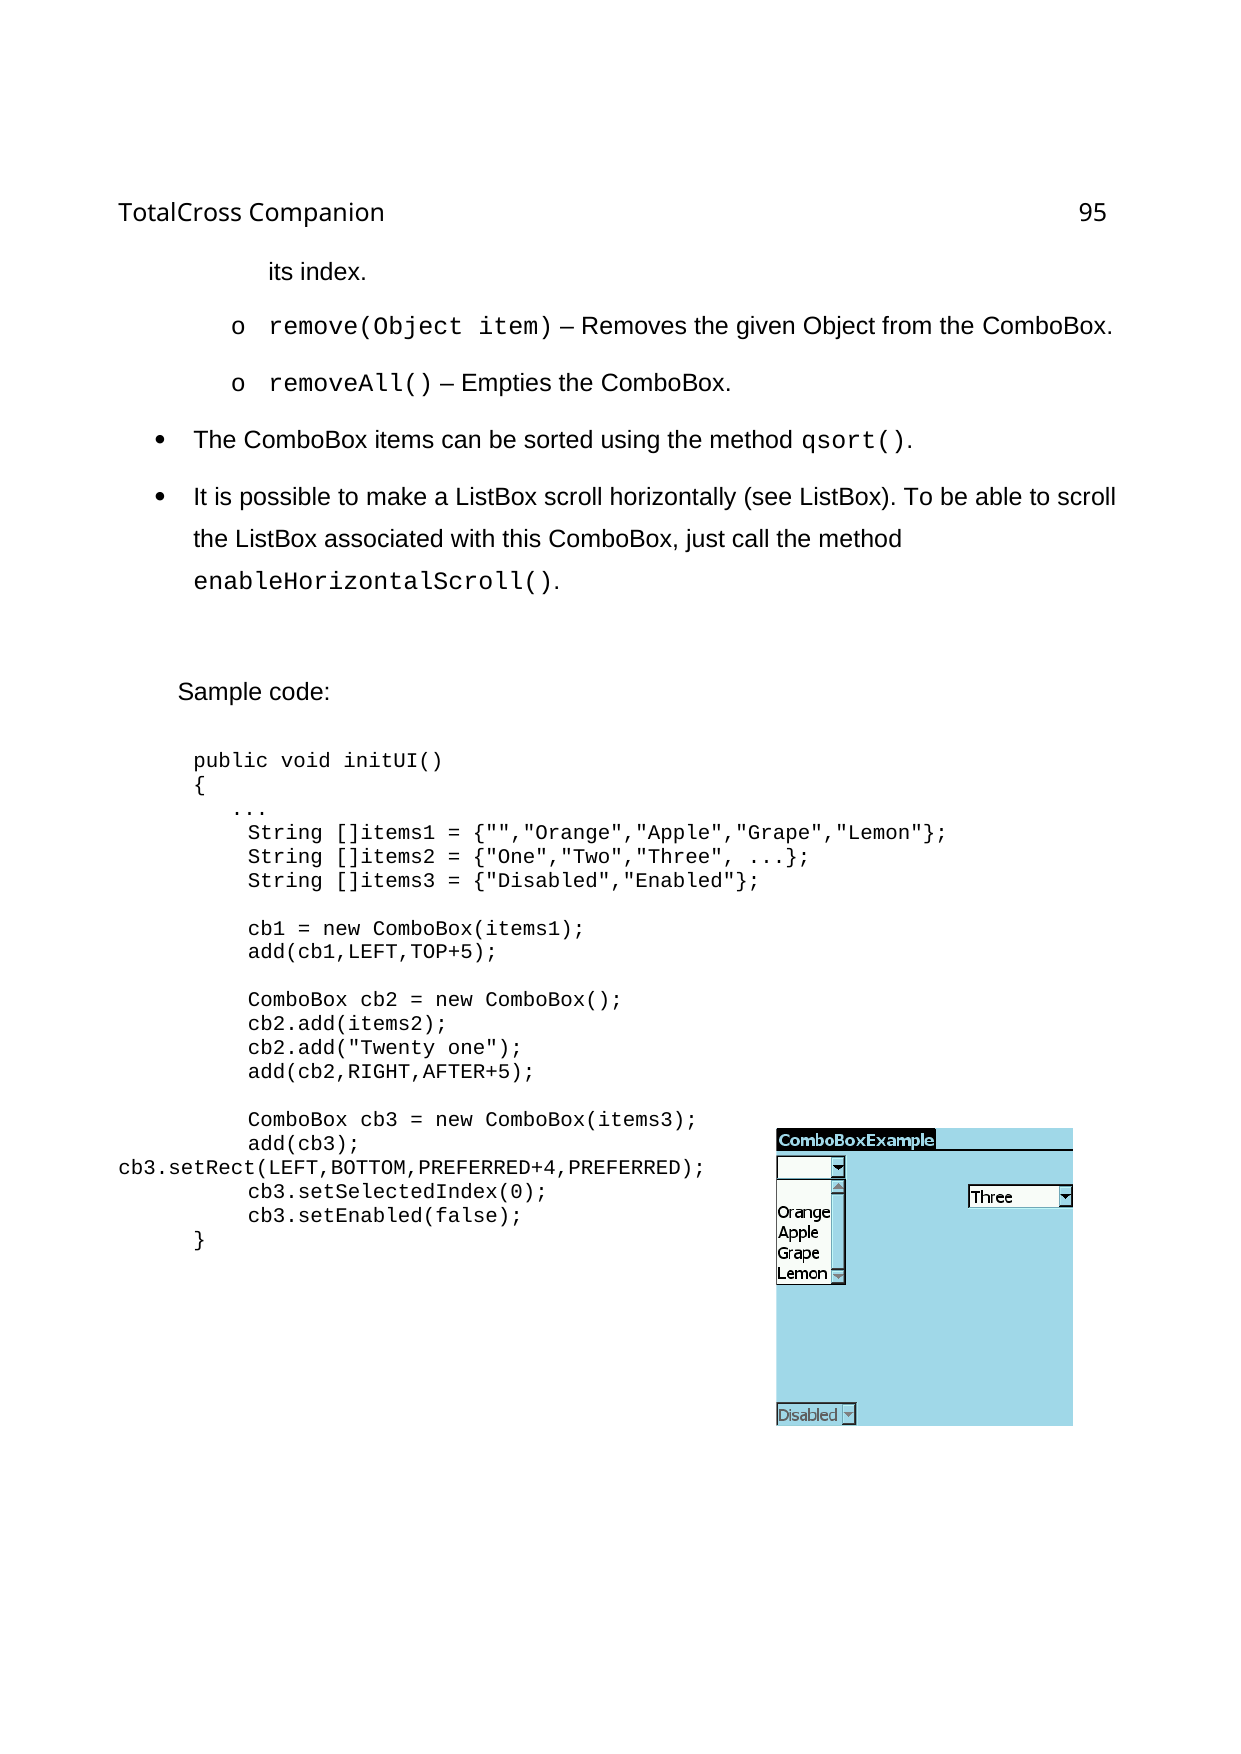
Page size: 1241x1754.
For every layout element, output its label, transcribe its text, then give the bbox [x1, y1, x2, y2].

text String []items2 = {"One","Two","Three", ...}; [118, 846, 1122, 869]
text { [118, 774, 1122, 798]
text add(cb1,LEFT,TOP+5); [118, 941, 1122, 965]
text String []items1 = {"","Orange","Apple","Grape","Lemon"}; [118, 822, 1122, 846]
text [1074, 1133, 1122, 1157]
text cb3.setEnabled(false); [118, 1205, 774, 1229]
text add(cb3); [118, 1133, 774, 1157]
list removeAll() – Empties the ComboBox. [231, 369, 1122, 399]
list The ComboBox items can be sorted using the method qsort(). [156, 426, 1122, 456]
picture [776, 1128, 1073, 1426]
text add(cb2,RIGHT,AFTER+5); [118, 1061, 1122, 1085]
text public void initUI() [118, 750, 1122, 774]
list its index. [231, 258, 1122, 286]
text cb1 = new ComboBox(items1); [118, 917, 1122, 941]
text } [118, 1229, 774, 1253]
text cb3.setSelectedIndex(0); [118, 1181, 774, 1205]
list It is possible to make a ListBox scroll horizontally (see ListBox). To be able to scroll the ListBox associated with this ComboBox, just call the method enableHorizontalScroll(). [156, 483, 1122, 597]
text ComboBox cb3 = new ComboBox(items3); [118, 1109, 1122, 1133]
text [1074, 1229, 1122, 1253]
text Sample code: [118, 678, 1122, 706]
list remove(Object item) – Removes the given Object from the ComboBox. [231, 312, 1122, 342]
text [1074, 1205, 1122, 1229]
text cb2.add("Twenty one"); [118, 1037, 1122, 1061]
text [1074, 1181, 1122, 1205]
text String []items3 = {"Disabled","Enabled"}; [118, 869, 1122, 893]
text [1074, 1157, 1122, 1181]
text cb2.add(items2); [118, 1013, 1122, 1037]
text ComboBox cb2 = new ComboBox(); [118, 989, 1122, 1013]
text cb3.setRect(LEFT,BOTTOM,PREFERRED+4,PREFERRED); [118, 1157, 774, 1181]
text ... [118, 798, 1122, 822]
